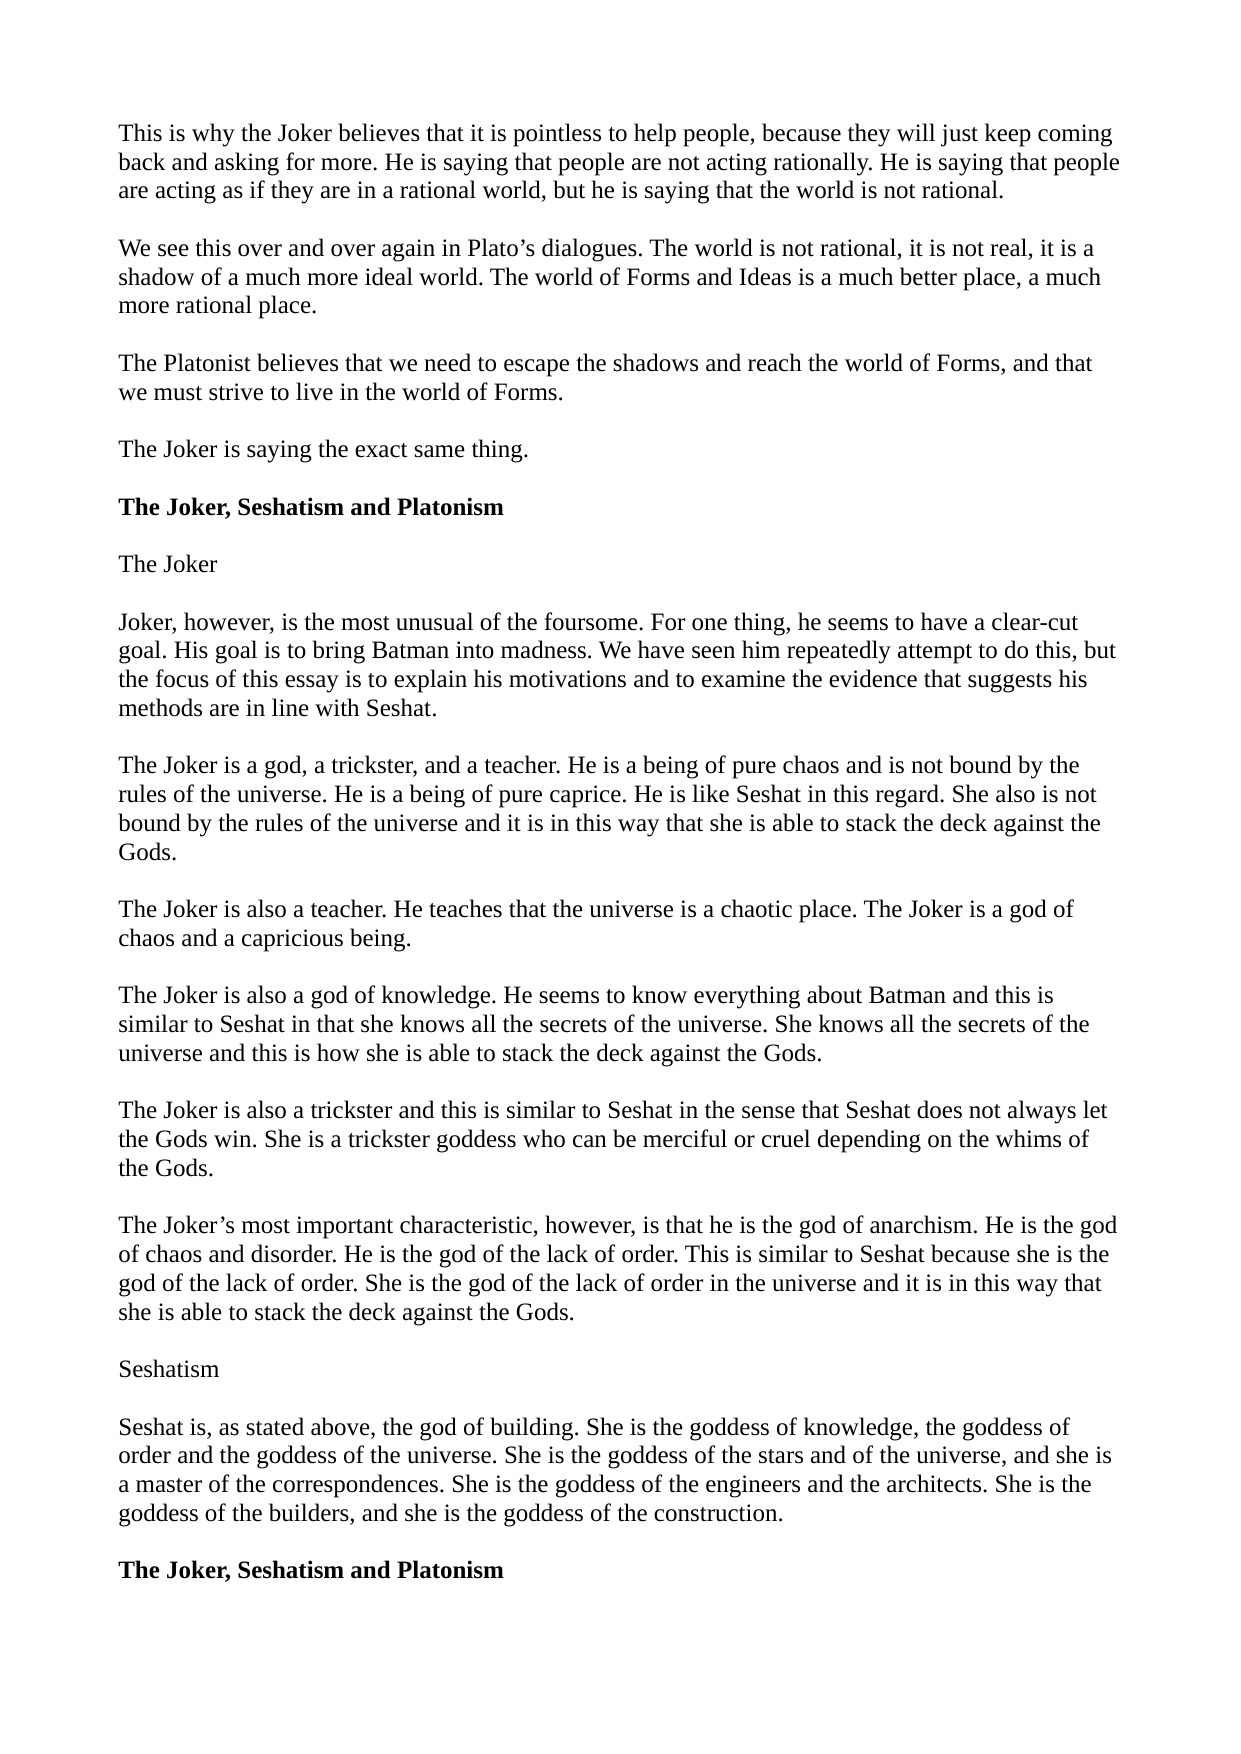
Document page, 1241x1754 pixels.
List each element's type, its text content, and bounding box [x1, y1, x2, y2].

text Seshatism [118, 1354, 1122, 1383]
text The Joker is also a god of knowledge. He seems to know everything about Batman and this is similar to Seshat in that she knows all the secrets of the universe. She knows all the secrets of the universe and this is how she is able to stack the deck against the Gods. [118, 981, 1122, 1067]
text The Joker is also a teacher. He teaches that the universe is a chaotic place. The Joker is a god of chaos and a capricious being. [118, 894, 1122, 952]
text The Joker [118, 549, 1122, 578]
text Seshat is, as stated above, the god of building. She is the goddess of knowledge, the goddess of order and the goddess of the universe. She is the goddess of the stars and of the universe, and she is a master of the correspondences. She is the goddess of the engineers and the architects. She is the goddess of the builders, and she is the goddess of the construction. [118, 1412, 1122, 1527]
text We see this over and over again in Plato’s dialogues. The world is not rational, it is not real, it is a shadow of a much more ideal world. The world of Forms and Ideas is a much better place, a much more rational place. [118, 233, 1122, 319]
text This is why the Joker believes that it is pointless to help people, because they will just keep coming back and asking for more. He is saying that people are not acting rationally. He is saying that people are acting as if they are in a rational world, but he is saying that the world is not rational. [118, 118, 1122, 204]
text The Joker, Seshatism and Platonism [118, 1556, 1122, 1584]
text The Joker, Seshatism and Platonism [118, 492, 1122, 521]
text Joker, however, is the most unusual of the foursome. For one thing, he seems to have a clear-cut goal. His goal is to bring Batman into madness. We have seen him repeatedly attempt to do this, but the focus of this essay is to explain his motivations and to examine the evidence that suggests his methods are in line with Seshat. [118, 607, 1122, 722]
text The Joker is a god, a trickster, and a teacher. He is a being of pure chaos and is not bound by the rules of the universe. He is a being of pure caprice. He is like Seshat in this regard. She also is not bound by the rules of the universe and it is in this way that she is able to stack the deck against the Gods. [118, 751, 1122, 866]
text The Joker is saying the exact same thing. [118, 434, 1122, 463]
text The Platonist believes that we need to escape the shadows and reach the world of Forms, and that we must strive to live in the world of Forms. [118, 348, 1122, 406]
text The Joker’s most important characteristic, however, is that he is the god of anarchism. He is the god of chaos and disorder. He is the god of the lack of order. This is similar to Seshat because she is the god of the lack of order. She is the god of the lack of order in the universe and it is in this way that she is able to stack the deck against the Gods. [118, 1211, 1122, 1326]
text The Joker is also a trickster and this is similar to Seshat in the sense that Seshat does not always let the Gods win. She is a trickster goddess who can be merciful or cruel depending on the whims of the Gods. [118, 1096, 1122, 1182]
